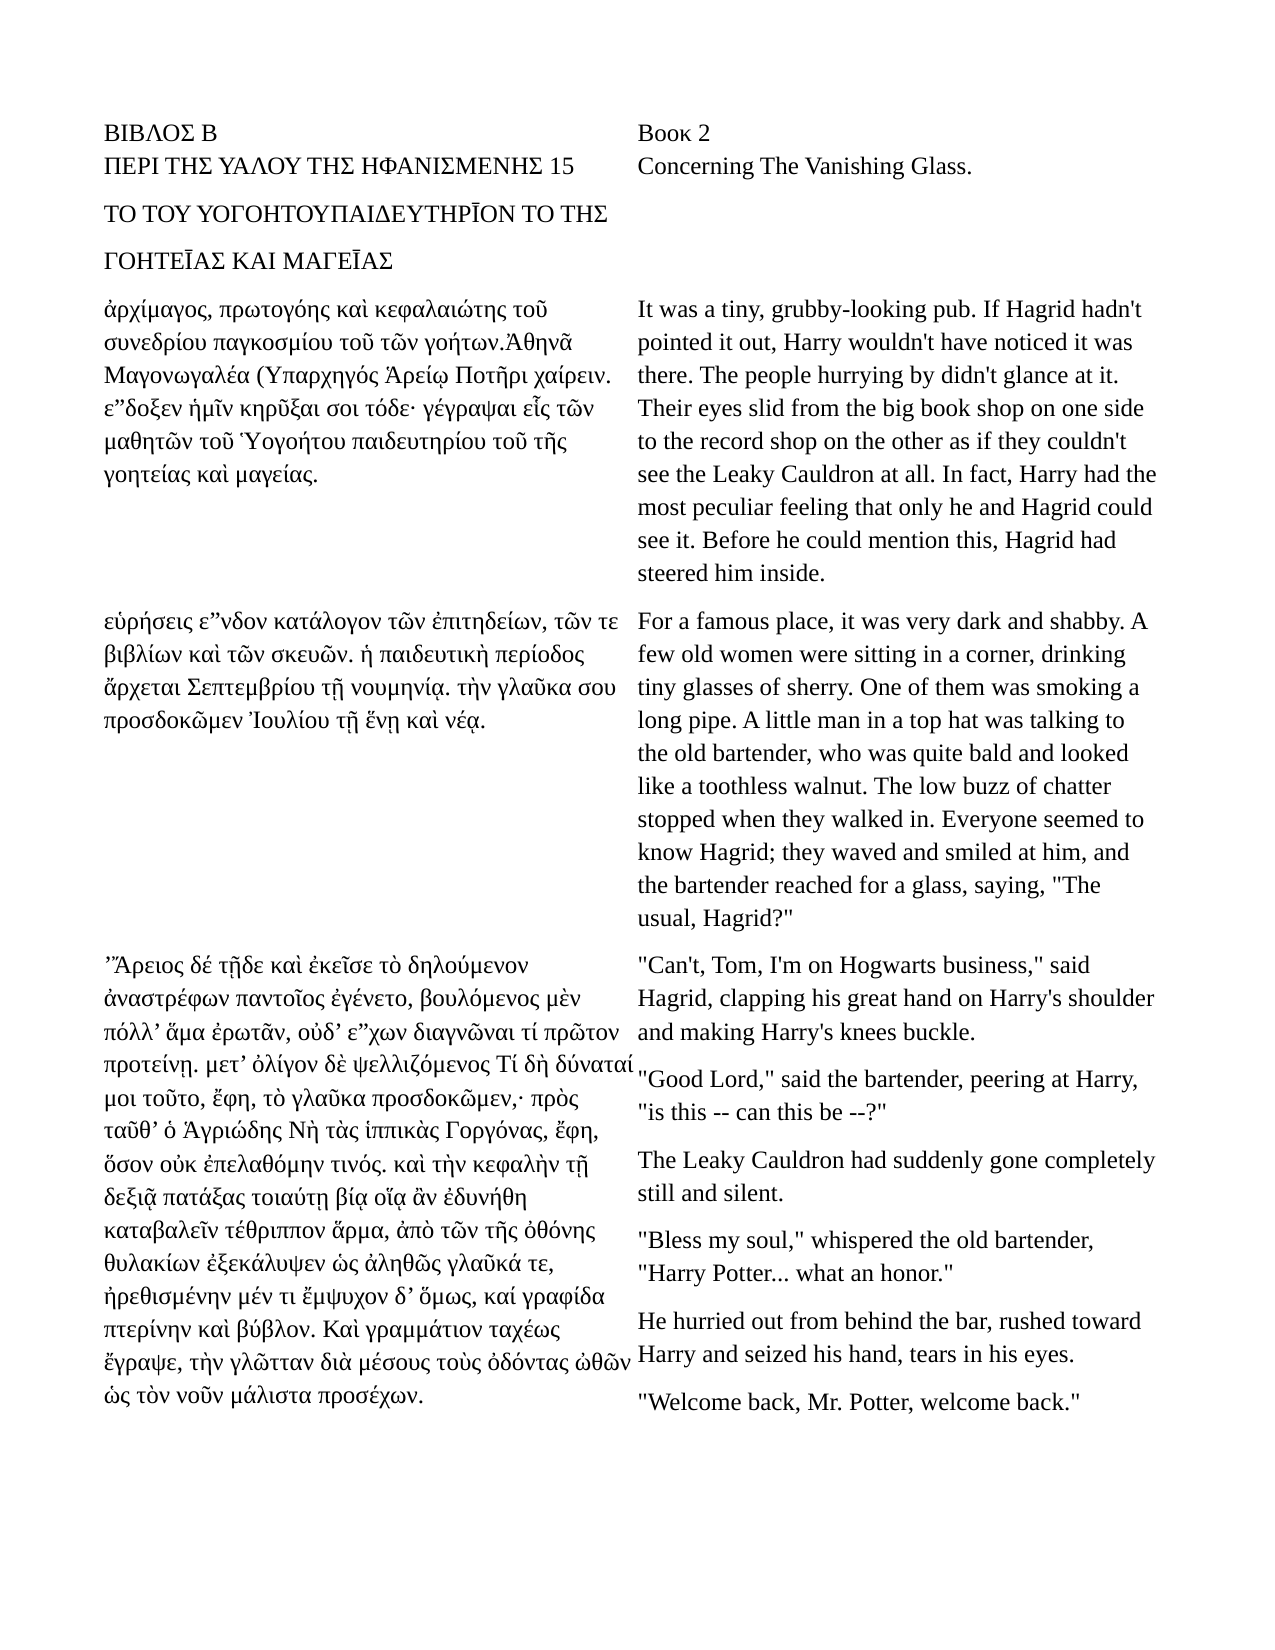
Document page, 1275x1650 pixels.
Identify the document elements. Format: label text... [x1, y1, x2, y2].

table_header Βοοκ 2 Concerning The Vanishing Glass. [638, 118, 1157, 199]
table_cell εὑρήσεις ε”νδον κατάλογον τῶν ἐπιτηδείων, τῶν τε βιβλίων καὶ τῶν σκευῶν. ἡ παιδευτικὴ περίοδος ἄρχεται Σεπτεμβρίου τῇ νουμηνίᾳ. τὴν γλαῦκα σου προσδοκῶμεν Ἰουλίου τῇ ἕνῃ καὶ νέᾳ. [104, 606, 637, 951]
table_header ΒΙΒΛΟΣ Β ΠΕΡΙ ΤΗΣ ΥΑΛΟΥ ΤΗΣ ΗΦΑΝΙΣΜΕΝΗΣ 15 [104, 118, 637, 199]
table_cell ’Ἄρειος δέ τῇδε καὶ ἐκεῖσε τὸ δηλούμενον ἀναστρέφων παντοῖος ἐγένετο, βουλόμενος μὲν πόλλ’ ἅμα ἐρωτᾶν, οὐδ’ ε”χων διαγνῶναι τί πρῶτον προτείνῃ. μετ’ ὀλίγον δὲ ψελλιζόμενος Τί δὴ δύναταί μοι τοῦτο, ἔφη, τὸ γλαῦκα προσδοκῶμεν,· πρὸς ταῦθ’ ὁ Ἁγριώδης Νὴ τὰς ἱππικὰς Γοργόνας, ἔφη, ὅσον οὐκ ἐπελαθόμην τινός. καὶ τὴν κεφαλὴν τῇ δεξιᾷ πατάξας τοιαύτῃ βίᾳ οἵᾳ ἂν ἐδυνήθη καταβαλεῖν τέθριππον ἅρμα, ἀπὸ τῶν τῆς ὀθόνης θυλακίων ἐξεκάλυψεν ὡς ἀληθῶς γλαῦκά τε, ἠρεθισμένην μέν τι ἔμψυχον δ’ ὅμως, καί γραφίδα πτερίνην καὶ βύβλον. Καὶ γραμμάτιον ταχέως ἔγραψε, τὴν γλῶτταν διὰ μέσους τοὺς ὀδόντας ὠθῶν ὡς τὸν νοῦν μάλιστα προσέχων. [104, 951, 637, 1434]
table_cell [638, 246, 1157, 294]
table_cell "Can't, Tom, I'm on Hogwarts business," said Hagrid, clapping his great hand on Harry's shoulder and making Harry's knees buckle. "Good Lord," said the bartender, peering at Harry, "is this -- can this be --?" The Leaky Cauldron had suddenly gone completely still and silent. "Bless my soul," whispered the old bartender, "Harry Potter... what an honor." He hurried out from behind the bar, rushed toward Harry and seized his hand, tears in his eyes. "Welcome back, Mr. Potter, welcome back." [638, 951, 1157, 1434]
table_cell ΓΟΗΤΕῙΑΣ ΚΑΙ ΜΑΓΕῙΑΣ [104, 246, 637, 294]
table_cell For a famous place, it was very dark and shabby. A few old women were sitting in a corner, drinking tiny glasses of sherry. One of them was smoking a long pipe. A little man in a top hat was talking to the old bartender, who was quite bald and looked like a toothless walnut. The low buzz of chatter stopped when they walked in. Everyone seemed to know Hagrid; they waved and smiled at him, and the bartender reached for a glass, saying, "The usual, Hagrid?" [638, 606, 1157, 951]
table_cell It was a tiny, grubby-looking pub. If Hagrid hadn't pointed it out, Harry wouldn't have noticed it was there. The people hurrying by didn't glance at it. Their eyes slid from the big book shop on one side to the record shop on the other as if they couldn't see the Leaky Cauldron at all. In fact, Harry had the most peculiar feeling that only he and Hagrid could see it. Before he could mention this, Hagrid had steered him inside. [638, 294, 1157, 606]
table_cell ΤΟ ΤΟΥ ΥΟΓΟΗΤΟΥΠΑΙΔΕΥΤΗΡῙΟΝ ΤΟ ΤΗΣ [104, 199, 637, 246]
table_cell ἀρχίμαγος, πρωτογόης καὶ κεφαλαιώτης τοῦ συνεδρίου παγκοσμίου τοῦ τῶν γοήτων.Ἀθηνᾶ Μαγονωγαλέα (Υπαρχηγός Ἁρείῳ Ποτῆρι χαίρειν. ε”δοξεν ἡμῖν κηρῦξαι σοι τόδε· γέγραψαι εἷς τῶν μαθητῶν τοῦ Ὑογοήτου παιδευτηρίου τοῦ τῆς γοητείας καὶ μαγείας. [104, 294, 637, 606]
table_cell [638, 199, 1157, 246]
